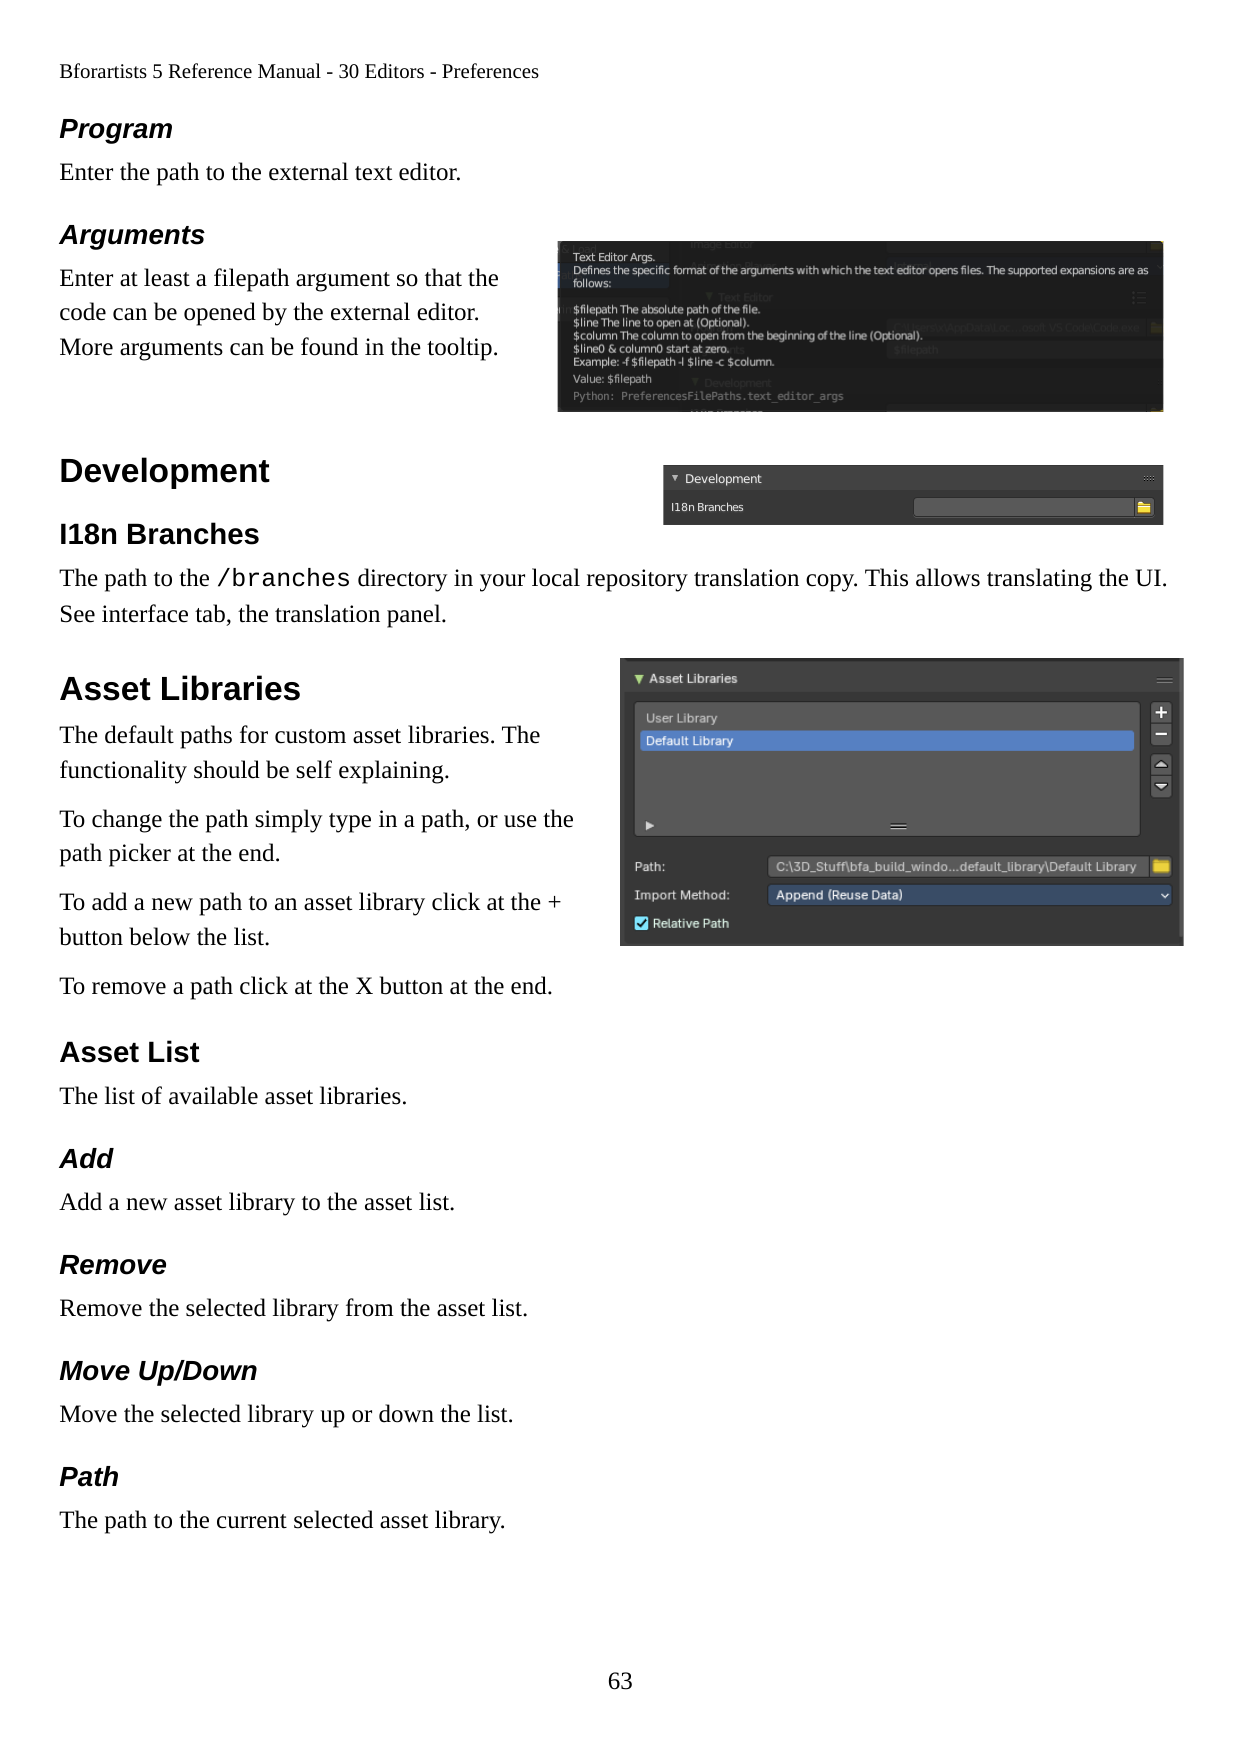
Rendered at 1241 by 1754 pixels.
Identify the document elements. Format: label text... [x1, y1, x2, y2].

subtitle Arguments [59, 218, 1181, 250]
text Move the selected library up or down the list. [59, 1399, 1181, 1427]
subtitle Program [59, 113, 1181, 144]
subtitle Add [59, 1142, 1181, 1174]
text The default paths for custom asset libraries. The functionality should be self explaining. [59, 720, 620, 784]
text The list of available asset libraries. [59, 1081, 1181, 1110]
text To change the path simply type in a path, or use the path picker at the end. [59, 804, 620, 867]
text Enter the path to the external text editor. [59, 157, 1181, 186]
text Remove the selected library from the asset list. [59, 1293, 1181, 1322]
subtitle I18n Branches [59, 517, 1181, 550]
text The path to the current selected asset library. [59, 1505, 1181, 1533]
subtitle Asset List [59, 1035, 1181, 1068]
text To add a new path to an asset library click at the + button below the list. [59, 887, 1181, 951]
picture [663, 465, 1164, 525]
text Add a new asset library to the asset list. [59, 1187, 1181, 1216]
text Enter at least a filepath argument so that the code can be opened by the external editor. More arguments can be found in the tooltip. [59, 263, 557, 361]
subtitle Path [59, 1460, 1181, 1492]
subtitle Move Up/Down [59, 1354, 1181, 1386]
subtitle Remove [59, 1248, 1181, 1280]
text To remove a path click at the X button at the end. [59, 971, 1181, 1000]
picture [620, 658, 1184, 946]
text The path to the /branches directory in your local repository translation copy. This allows translating the UI. See interface tab, the translation panel. [59, 563, 1181, 628]
subtitle Development [59, 451, 1181, 489]
subtitle Asset Libraries [59, 669, 620, 708]
picture [557, 241, 1164, 412]
